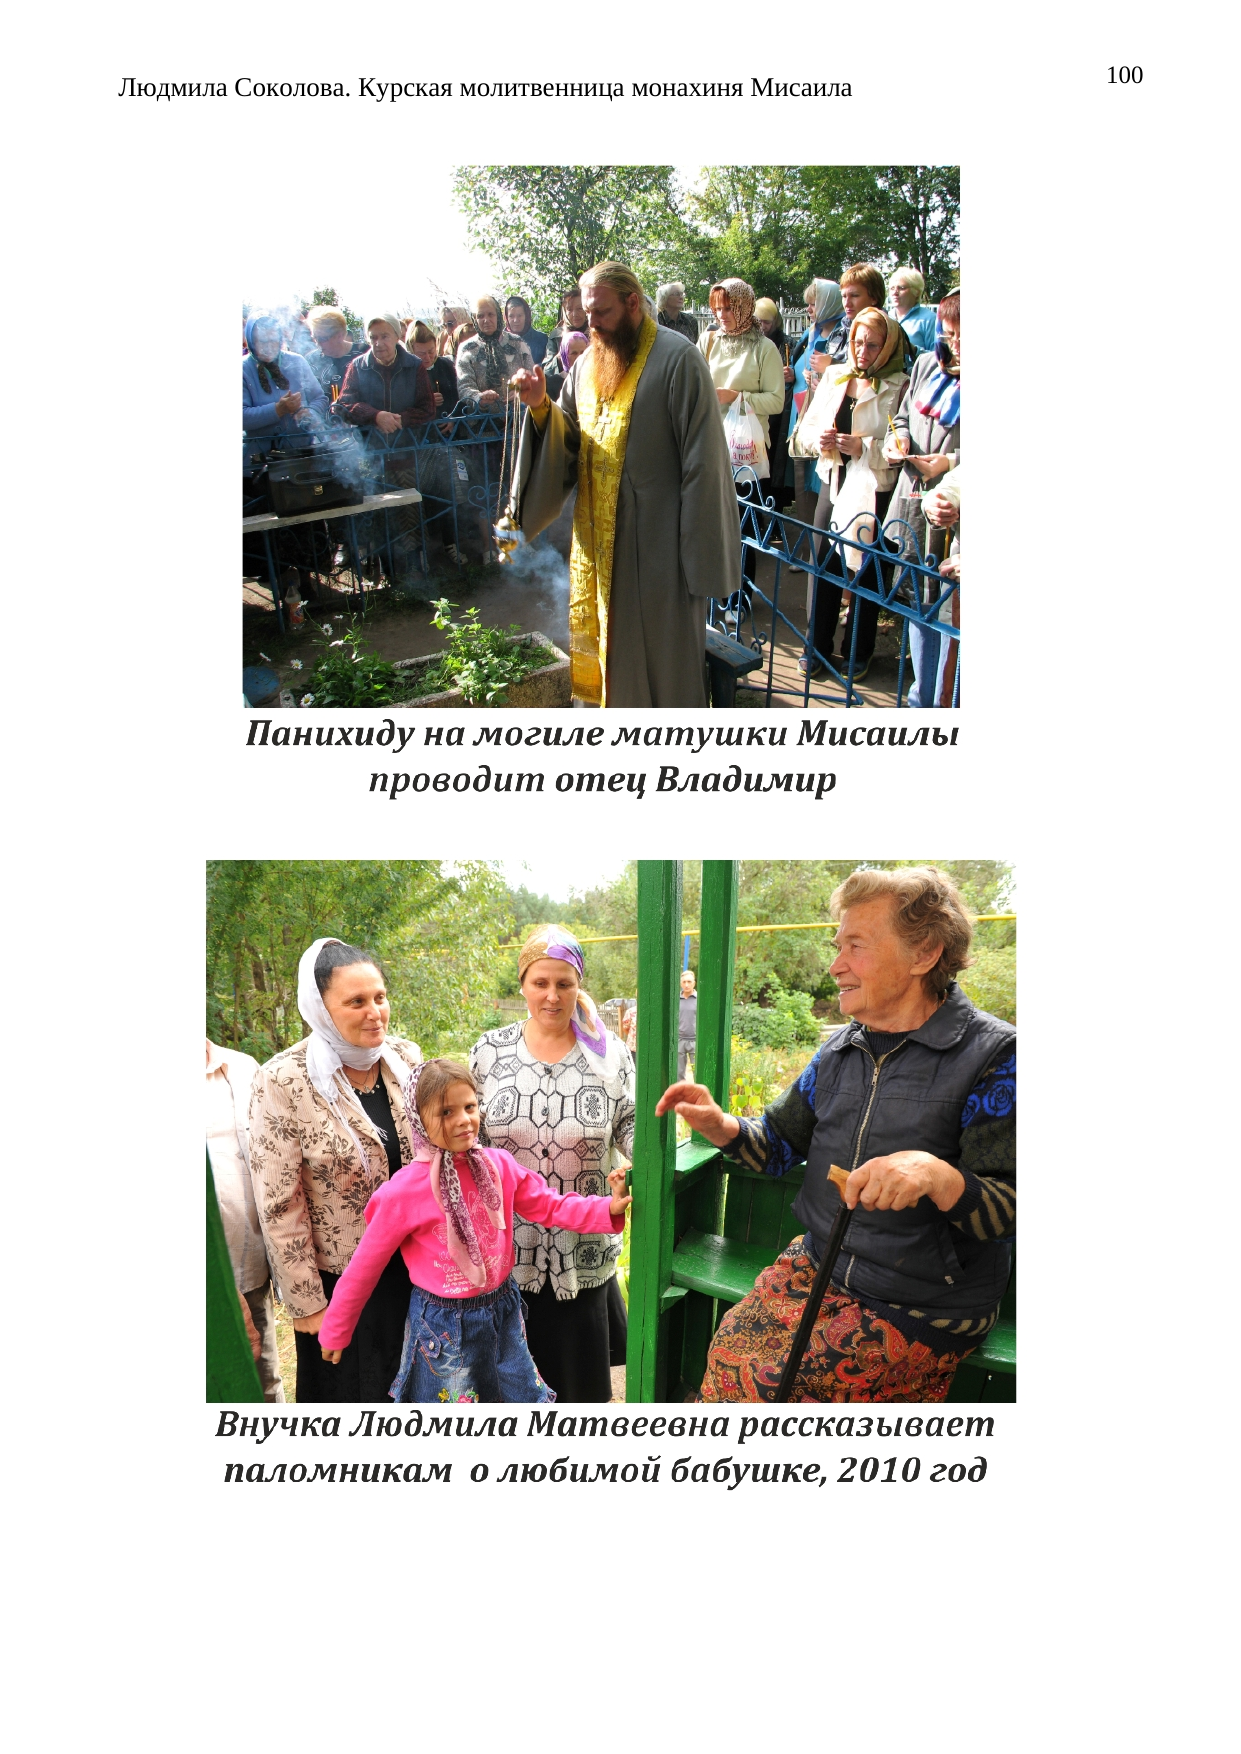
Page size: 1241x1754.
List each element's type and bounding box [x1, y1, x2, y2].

picture [153, 145, 1088, 811]
picture [156, 839, 1084, 1501]
